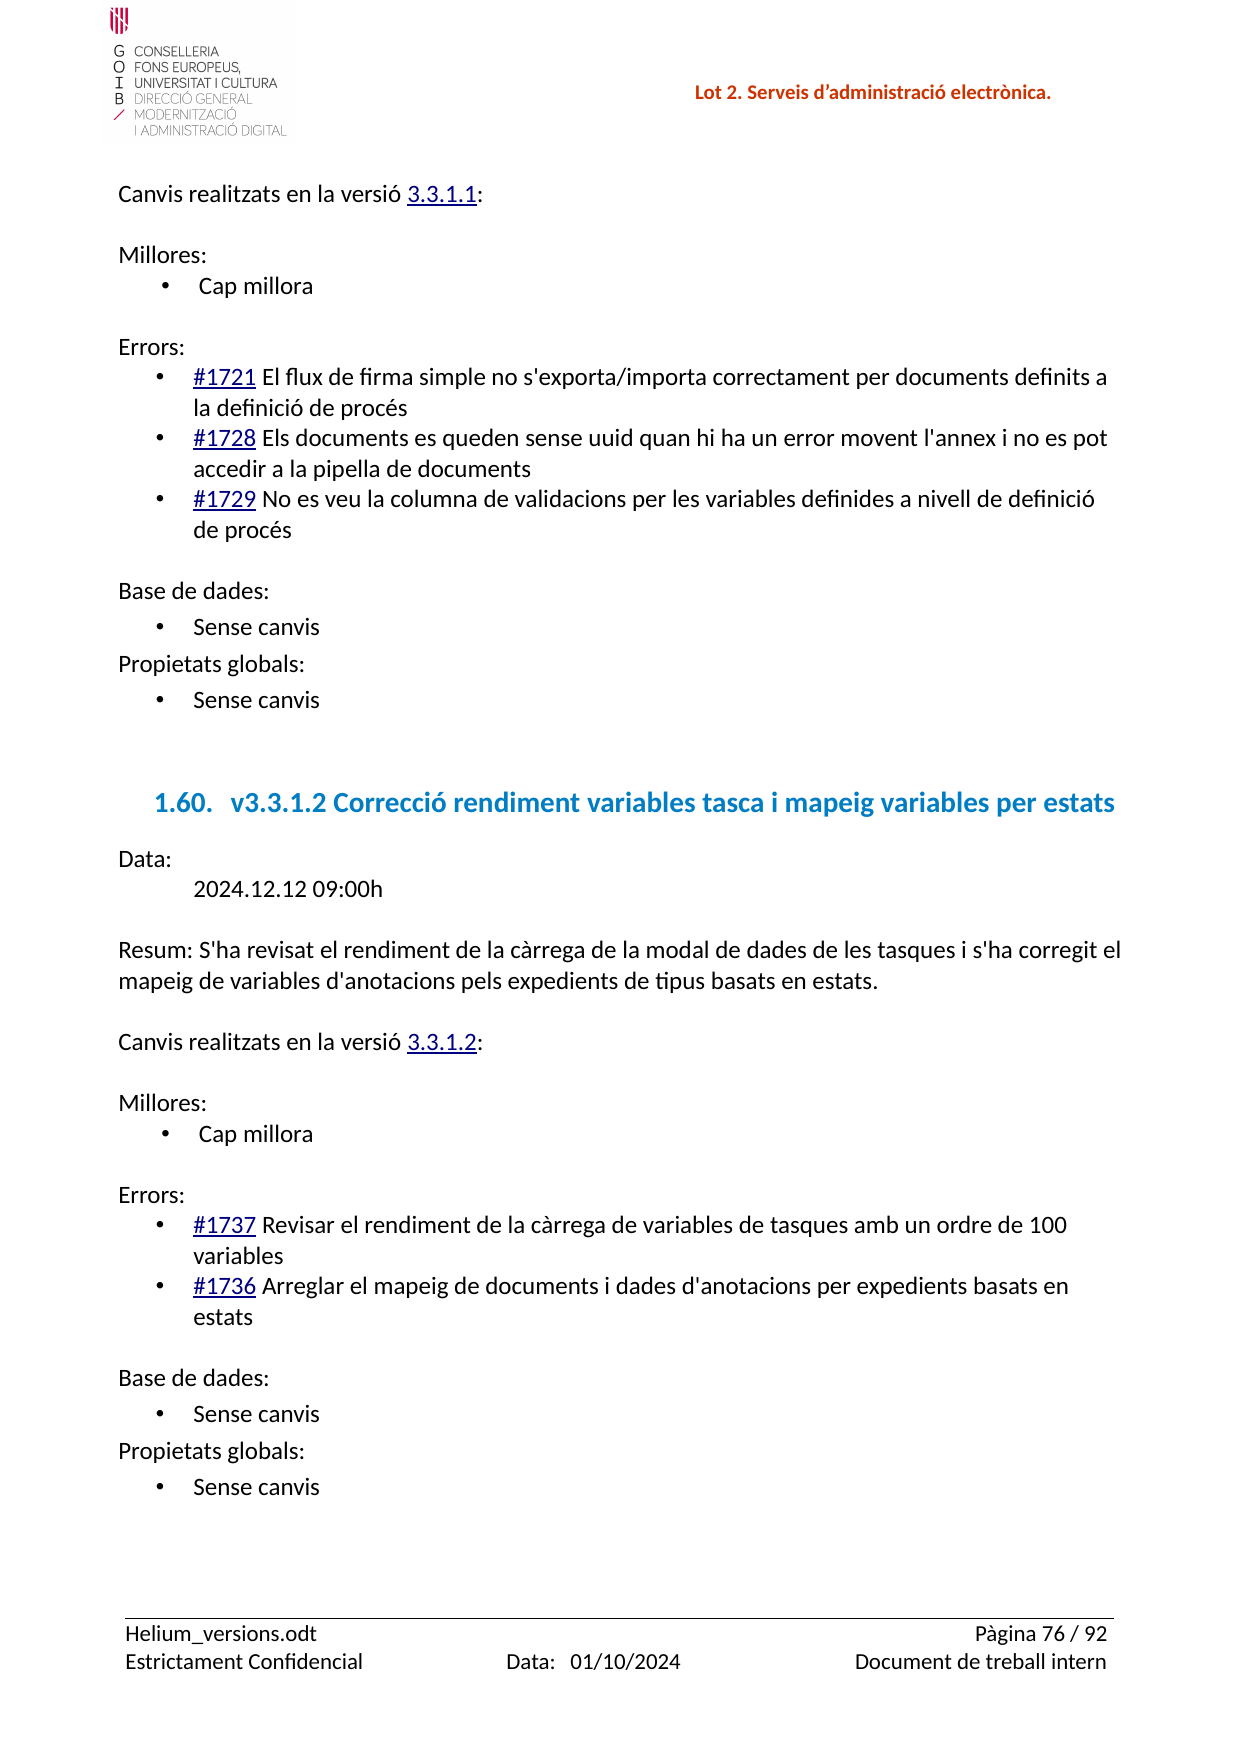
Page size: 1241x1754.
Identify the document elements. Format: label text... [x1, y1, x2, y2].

list Sense canvis [156, 684, 1122, 715]
list Sense canvis [156, 1398, 1122, 1429]
text Base de dades: [118, 575, 1122, 606]
list Cap millora [161, 270, 1122, 300]
text 2024.12.12 09:00h [118, 874, 1122, 904]
text Propietats globals: [118, 1435, 1122, 1465]
text Canvis realitzats en la versió 3.3.1.2: [118, 1026, 1122, 1057]
text Millores: [118, 239, 1122, 270]
text Canvis realitzats en la versió 3.3.1.1: [118, 178, 1122, 209]
text Errors: [118, 1179, 1122, 1209]
picture [100, 0, 297, 144]
list Cap millora [161, 1118, 1122, 1148]
text Errors: [118, 331, 1122, 361]
list #1728 Els documents es queden sense uuid quan hi ha un error movent l'annex i no es pot accedir a la pipella de documents [156, 422, 1122, 483]
text Base de dades: [118, 1362, 1122, 1392]
list #1721 El flux de firma simple no s'exporta/importa correctament per documents definits a la definició de procés [156, 361, 1122, 422]
text Resum: S'ha revisat el rendiment de la càrrega de la modal de dades de les tasques i s'ha corregit el mapeig de variables d'anotacions pels expedients de tipus basats en estats. [118, 935, 1122, 996]
list #1736 Arreglar el mapeig de documents i dades d'anotacions per expedients basats en estats [156, 1270, 1122, 1331]
text Propietats globals: [118, 648, 1122, 678]
list Sense canvis [156, 1471, 1122, 1502]
list Sense canvis [156, 611, 1122, 642]
subtitle v3.3.1.2 Correcció rendiment variables tasca i mapeig variables per estats [153, 784, 1122, 819]
text Data: [118, 843, 1122, 874]
list #1737 Revisar el rendiment de la càrrega de variables de tasques amb un ordre de 100 variables [156, 1209, 1122, 1270]
text Millores: [118, 1087, 1122, 1118]
list #1729 No es veu la columna de validacions per les variables definides a nivell de definició de procés [156, 483, 1122, 544]
